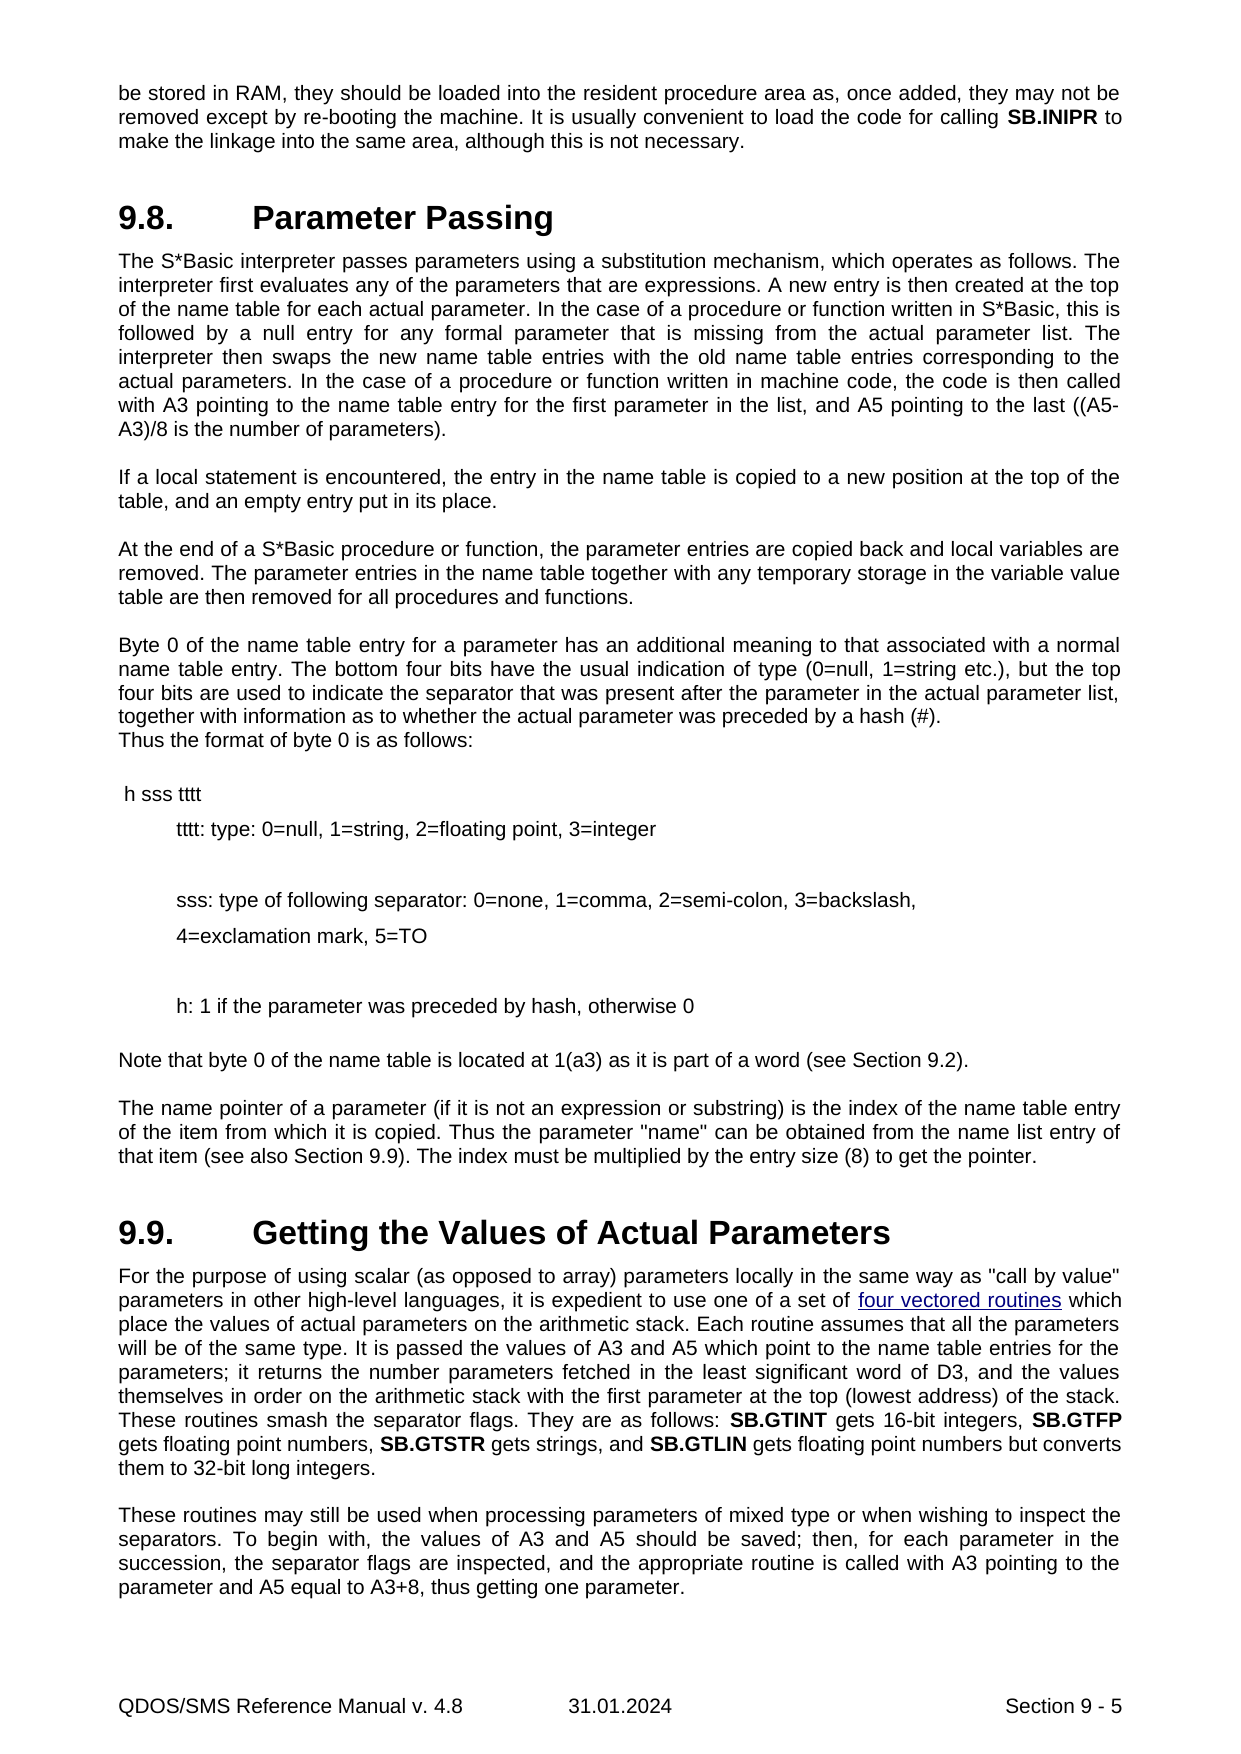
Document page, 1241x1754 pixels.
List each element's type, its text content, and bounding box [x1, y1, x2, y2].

table_cell [118, 812, 171, 847]
table_cell 4=exclamation mark, 5=TO [171, 918, 1122, 953]
table_cell [118, 918, 171, 953]
table_cell [118, 883, 171, 918]
table_header h sss tttt [118, 776, 1122, 812]
table_cell [118, 847, 1122, 882]
text be stored in RAM, they should be loaded into the resident procedure area as, once added, they may not be removed except by re-booting the machine. It is usually convenient to load the code for calling SB.INIPR to make the linkage into the same area, although this is not necessary. [118, 81, 1122, 153]
text These routines may still be used when processing parameters of mixed type or when wishing to inspect the separators. To begin with, the values of A3 and A5 should be saved; then, for each parameter in the succession, the separator flags are inspected, and the appropriate routine is called with A3 pointing to the parameter and A5 equal to A3+8, thus getting one parameter. [118, 1503, 1122, 1599]
table_cell [118, 989, 171, 1024]
text Note that byte 0 of the name table is located at 1(a3) as it is part of a word (see Section 9.2). [118, 1048, 1122, 1072]
table_cell sss: type of following separator: 0=none, 1=comma, 2=semi-colon, 3=backslash, [171, 883, 1122, 918]
text The name pointer of a parameter (if it is not an expression or substring) is the index of the name table entry of the item from which it is copied. Thus the parameter "name" can be obtained from the name list entry of that item (see also Section 9.9). The index must be multiplied by the entry size (8) to get the pointer. [118, 1096, 1122, 1168]
table_cell h: 1 if the parameter was preceded by hash, otherwise 0 [171, 989, 1122, 1024]
text The S*Basic interpreter passes parameters using a substitution mechanism, which operates as follows. The interpreter first evaluates any of the parameters that are expressions. A new entry is then created at the top of the name table for each actual parameter. In the case of a procedure or function written in S*Basic, this is followed by a null entry for any formal parameter that is missing from the actual parameter list. The interpreter then swaps the new name table entries with the old name table entries corresponding to the actual parameters. In the case of a procedure or function written in machine code, the code is then called with A3 pointing to the name table entry for the first parameter in the list, and A5 pointing to the last ((A5-A3)/8 is the number of parameters). [118, 249, 1122, 441]
text For the purpose of using scalar (as opposed to array) parameters locally in the same way as "call by value" parameters in other high-level languages, it is expedient to use one of a set of four vectored routines which place the values of actual parameters on the arithmetic stack. Each routine assumes that all the parameters will be of the same type. It is passed the values of A3 and A5 which point to the name table entries for the parameters; it returns the number parameters fetched in the least significant word of D3, and the values themselves in order on the arithmetic stack with the first parameter at the top (lowest address) of the stack. These routines smash the separator flags. They are as follows: SB.GTINT gets 16-bit integers, SB.GTFP gets floating point numbers, SB.GTSTR gets strings, and SB.GTLIN gets floating point numbers but converts them to 32-bit long integers. [118, 1264, 1122, 1479]
text Thus the format of byte 0 is as follows: [118, 728, 1122, 752]
text At the end of a S*Basic procedure or function, the parameter entries are copied back and local variables are removed. The parameter entries in the name table together with any temporary storage in the variable value table are then removed for all procedures and functions. [118, 537, 1122, 608]
subtitle Getting the Values of Actual Parameters [118, 1213, 1122, 1251]
subtitle Parameter Passing [118, 198, 1122, 237]
text If a local statement is encountered, the entry in the name table is copied to a new position at the top of the table, and an empty entry put in its place. [118, 465, 1122, 513]
text Byte 0 of the name table entry for a parameter has an additional meaning to that associated with a normal name table entry. The bottom four bits have the usual indication of type (0=null, 1=string etc.), but the top four bits are used to indicate the separator that was present after the parameter in the actual parameter list, together with information as to whether the actual parameter was preceded by a hash (#). [118, 632, 1122, 728]
table_cell tttt: type: 0=null, 1=string, 2=floating point, 3=integer [171, 812, 1122, 847]
table_cell [118, 953, 1122, 989]
